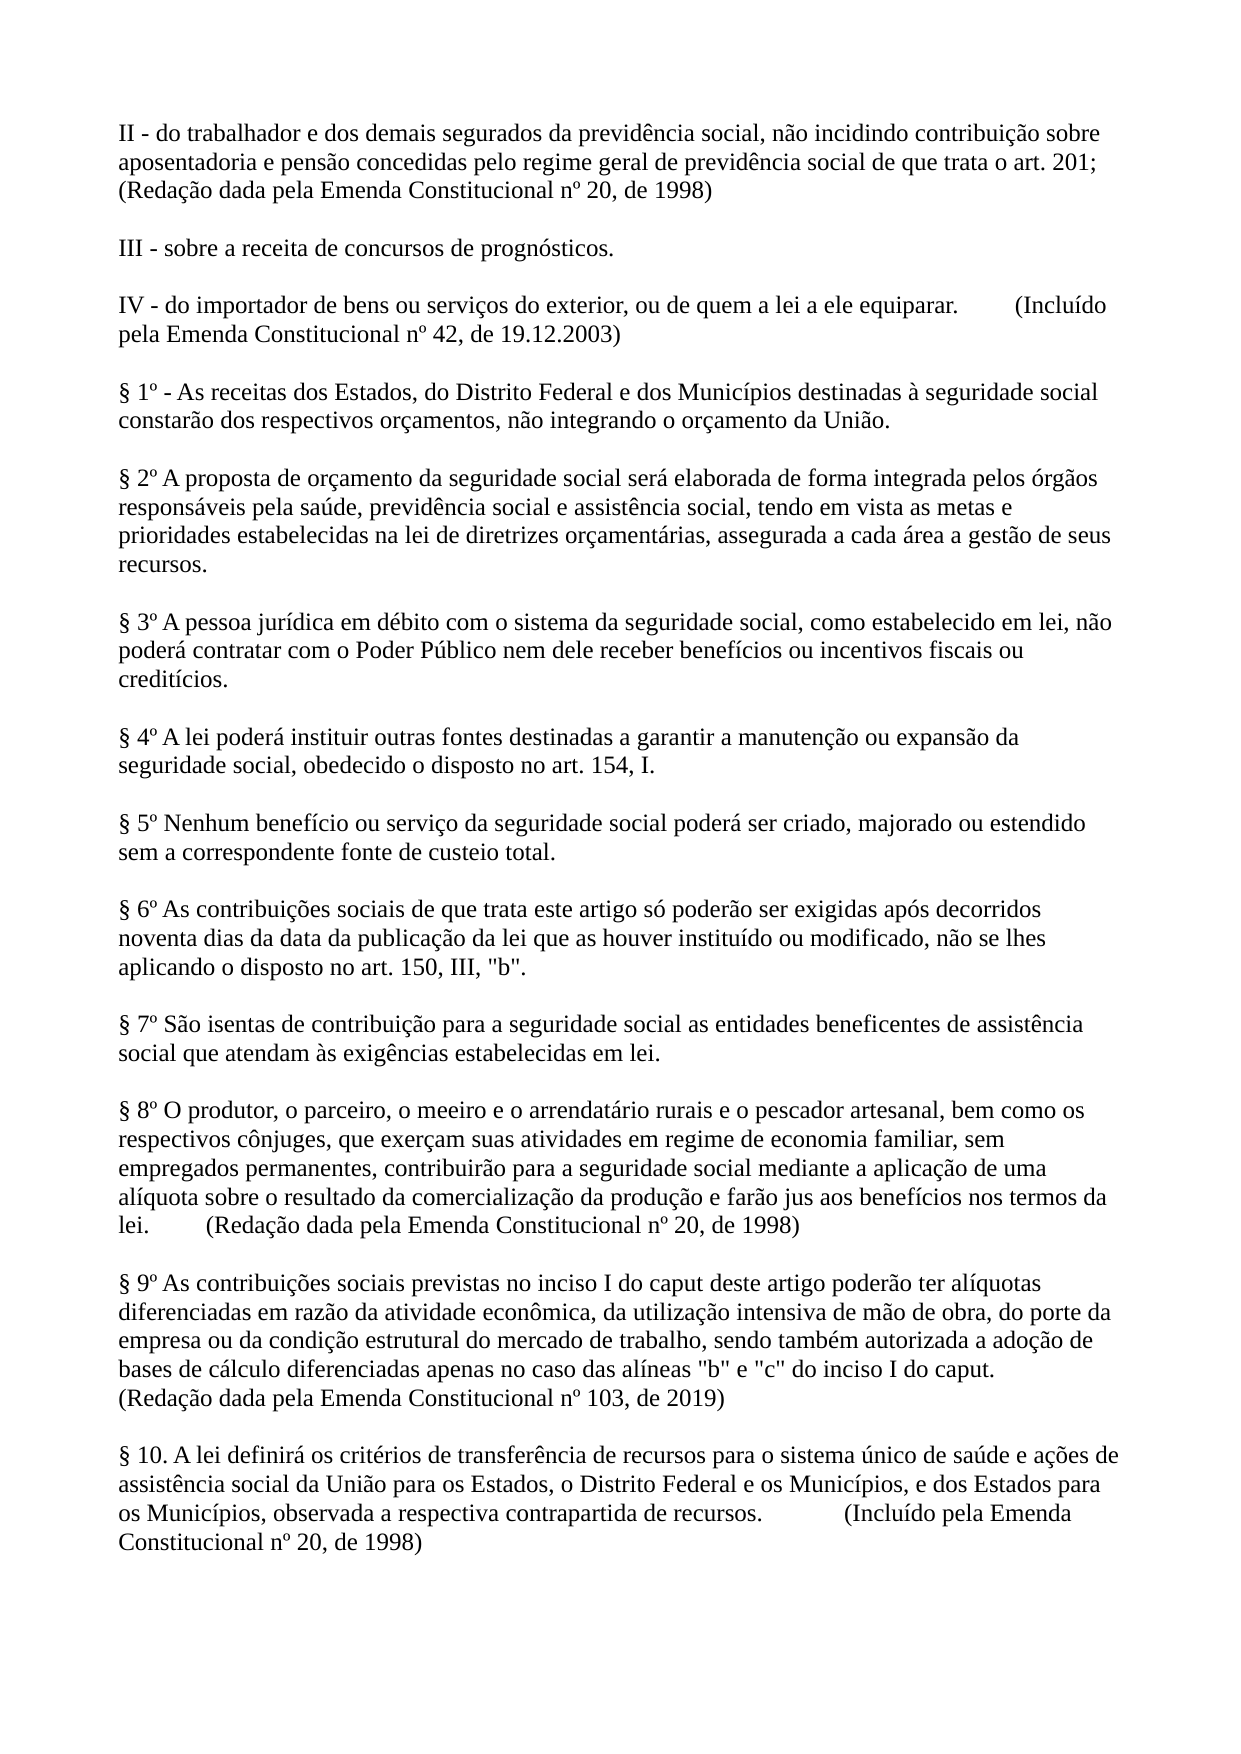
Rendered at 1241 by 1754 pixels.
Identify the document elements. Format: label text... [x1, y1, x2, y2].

text § 3º A pessoa jurídica em débito com o sistema da seguridade social, como estabelecido em lei, não poderá contratar com o Poder Público nem dele receber benefícios ou incentivos fiscais ou creditícios. [118, 607, 1122, 693]
text § 1º - As receitas dos Estados, do Distrito Federal e dos Municípios destinadas à seguridade social constarão dos respectivos orçamentos, não integrando o orçamento da União. [118, 377, 1122, 434]
text § 9º As contribuições sociais previstas no inciso I do caput deste artigo poderão ter alíquotas diferenciadas em razão da atividade econômica, da utilização intensiva de mão de obra, do porte da empresa ou da condição estrutural do mercado de trabalho, sendo também autorizada a adoção de bases de cálculo diferenciadas apenas no caso das alíneas "b" e "c" do inciso I do caput. (Redação dada pela Emenda Constitucional nº 103, de 2019) [118, 1268, 1122, 1412]
text § 2º A proposta de orçamento da seguridade social será elaborada de forma integrada pelos órgãos responsáveis pela saúde, previdência social e assistência social, tendo em vista as metas e prioridades estabelecidas na lei de diretrizes orçamentárias, assegurada a cada área a gestão de seus recursos. [118, 463, 1122, 578]
text § 6º As contribuições sociais de que trata este artigo só poderão ser exigidas após decorridos noventa dias da data da publicação da lei que as houver instituído ou modificado, não se lhes aplicando o disposto no art. 150, III, "b". [118, 894, 1122, 981]
text § 4º A lei poderá instituir outras fontes destinadas a garantir a manutenção ou expansão da seguridade social, obedecido o disposto no art. 154, I. [118, 722, 1122, 779]
text III - sobre a receita de concursos de prognósticos. [118, 233, 1122, 262]
text § 7º São isentas de contribuição para a seguridade social as entidades beneficentes de assistência social que atendam às exigências estabelecidas em lei. [118, 1009, 1122, 1067]
text § 5º Nenhum benefício ou serviço da seguridade social poderá ser criado, majorado ou estendido sem a correspondente fonte de custeio total. [118, 808, 1122, 866]
text IV - do importador de bens ou serviços do exterior, ou de quem a lei a ele equiparar. (Incluído pela Emenda Constitucional nº 42, de 19.12.2003) [118, 291, 1122, 348]
text § 10. A lei definirá os critérios de transferência de recursos para o sistema único de saúde e ações de assistência social da União para os Estados, o Distrito Federal e os Municípios, e dos Estados para os Municípios, observada a respectiva contrapartida de recursos. (Incluído pela Emenda Constitucional nº 20, de 1998) [118, 1441, 1122, 1556]
text § 8º O produtor, o parceiro, o meeiro e o arrendatário rurais e o pescador artesanal, bem como os respectivos cônjuges, que exerçam suas atividades em regime de economia familiar, sem empregados permanentes, contribuirão para a seguridade social mediante a aplicação de uma alíquota sobre o resultado da comercialização da produção e farão jus aos benefícios nos termos da lei. (Redação dada pela Emenda Constitucional nº 20, de 1998) [118, 1096, 1122, 1239]
text II - do trabalhador e dos demais segurados da previdência social, não incidindo contribuição sobre aposentadoria e pensão concedidas pelo regime geral de previdência social de que trata o art. 201; (Redação dada pela Emenda Constitucional nº 20, de 1998) [118, 118, 1122, 204]
